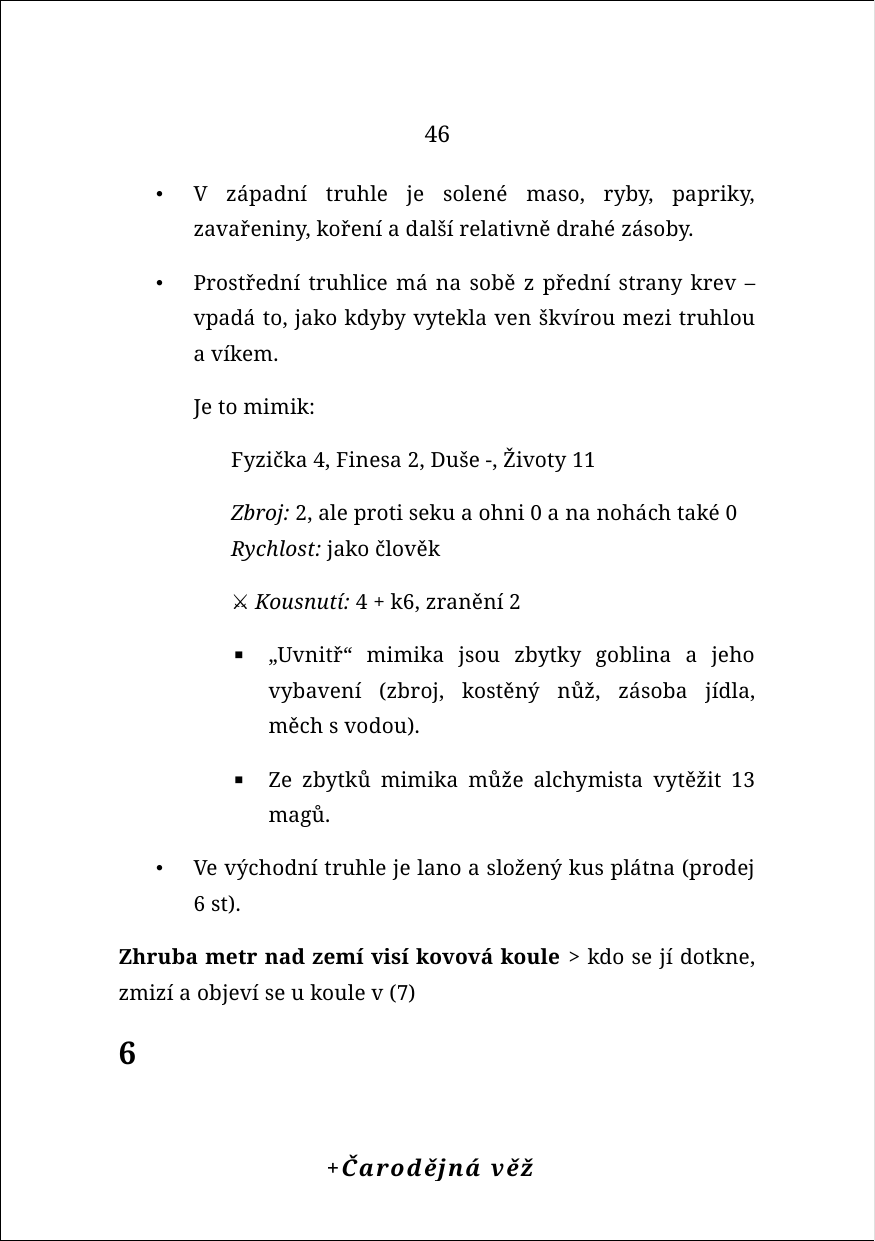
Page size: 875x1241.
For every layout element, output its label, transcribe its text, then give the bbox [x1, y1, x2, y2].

list Ve východní truhle je lano a složený kus plátna (prodej 6 st). [156, 853, 756, 917]
list V západní truhle je solené maso, ryby, papriky, zavařeniny, koření a další relativně drahé zásoby. [156, 179, 756, 243]
list „Uvnitř“ mimika jsou zbytky goblina a jeho vybavení (zbroj, kostěný nůž, zásoba jídla, měch s vodou). [231, 640, 756, 740]
list Zbroj: 2, ale proti seku a ohni 0 a na nohách také 0 Rychlost: jako člověk [193, 498, 756, 562]
list Fyzička 4, Finesa 2, Duše -, Životy 11 [193, 445, 756, 474]
list Ze zbytků mimika může alchymista vytěžit 13 magů. [231, 765, 756, 829]
list Je to mimik: [156, 392, 756, 420]
text 6 [118, 1031, 756, 1073]
list Prostřední truhlice má na sobě z přední strany krev – vpadá to, jako kdyby vytekla ven škvírou mezi truhlou a víkem. [156, 268, 756, 367]
list ⚔ Kousnutí: 4 + k6, zranění 2 [193, 587, 756, 616]
text Zhruba metr nad zemí visí kovová koule > kdo se jí dotkne, zmizí a objeví se u koule v (7) [118, 942, 756, 1006]
